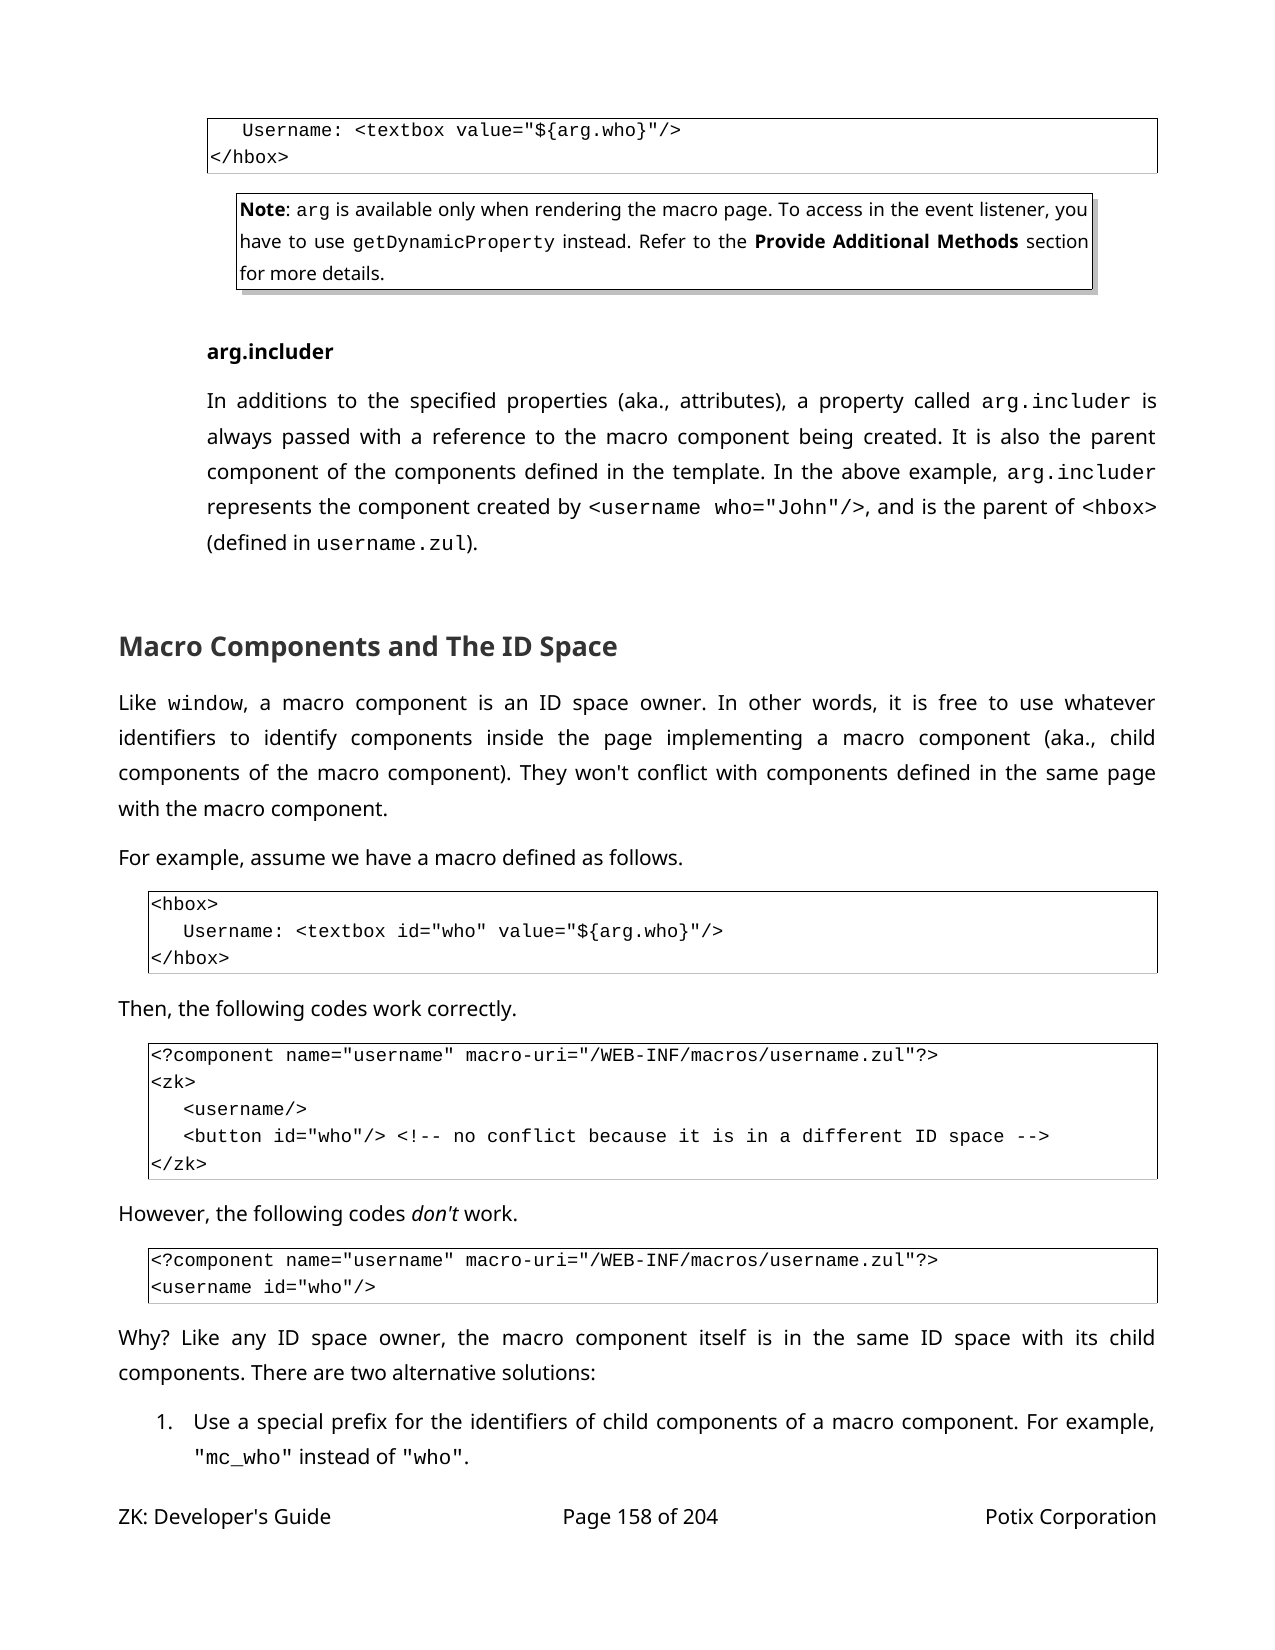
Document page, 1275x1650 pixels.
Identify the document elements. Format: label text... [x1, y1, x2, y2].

text <button id="who"/> <!-- no conflict because it is in a different ID space --> [149, 1124, 1157, 1148]
text Why? Like any ID space owner, the macro component itself is in the same ID space with its child components. There are two alternative solutions: [118, 1323, 1157, 1387]
text Username: <textbox value="${arg.who}"/> [208, 119, 1157, 142]
list Use a special prefix for the identifiers of child components of a macro component. For example, "mc_who" instead of "who". [156, 1407, 1157, 1471]
text <username/> [149, 1097, 1157, 1121]
text </hbox> [149, 946, 1157, 973]
text </zk> [149, 1151, 1157, 1179]
text <?component name="username" macro-uri="/WEB-INF/macros/username.zul"?> [149, 1249, 1157, 1272]
text Like window, a macro component is an ID space owner. In other words, it is free to use whatever identifiers to identify components inside the page implementing a macro component (aka., child components of the macro component). They won't conflict with components defined in the same page with the macro component. [118, 688, 1157, 822]
text <hbox> [149, 892, 1157, 916]
text <zk> [149, 1070, 1157, 1094]
text Then, the following codes work correctly. [118, 994, 1157, 1022]
text However, the following codes don't work. [118, 1199, 1157, 1227]
text Username: <textbox id="who" value="${arg.who}"/> [149, 919, 1157, 943]
text </hbox> [208, 145, 1157, 173]
text <?component name="username" macro-uri="/WEB-INF/macros/username.zul"?> [149, 1044, 1157, 1067]
text <username id="who"/> [149, 1275, 1157, 1303]
subtitle Macro Components and The ID Space [118, 627, 1157, 664]
text For example, assume we have a macro defined as follows. [118, 843, 1157, 871]
text In additions to the specified properties (aka., attributes), a property called arg.includer is always passed with a reference to the macro component being created. It is also the parent component of the components defined in the template. In the above example, arg.includer represents the component created by <username who="John"/>, and is the parent of <hbox> (defined in username.zul). [207, 386, 1157, 557]
subtitle arg.includer [207, 337, 1157, 366]
text Note: arg is available only when rendering the macro page. To access in the event listener, you have to use getDynamicProperty instead. Refer to the Provide Additional Methods section for more details. [237, 194, 1092, 289]
